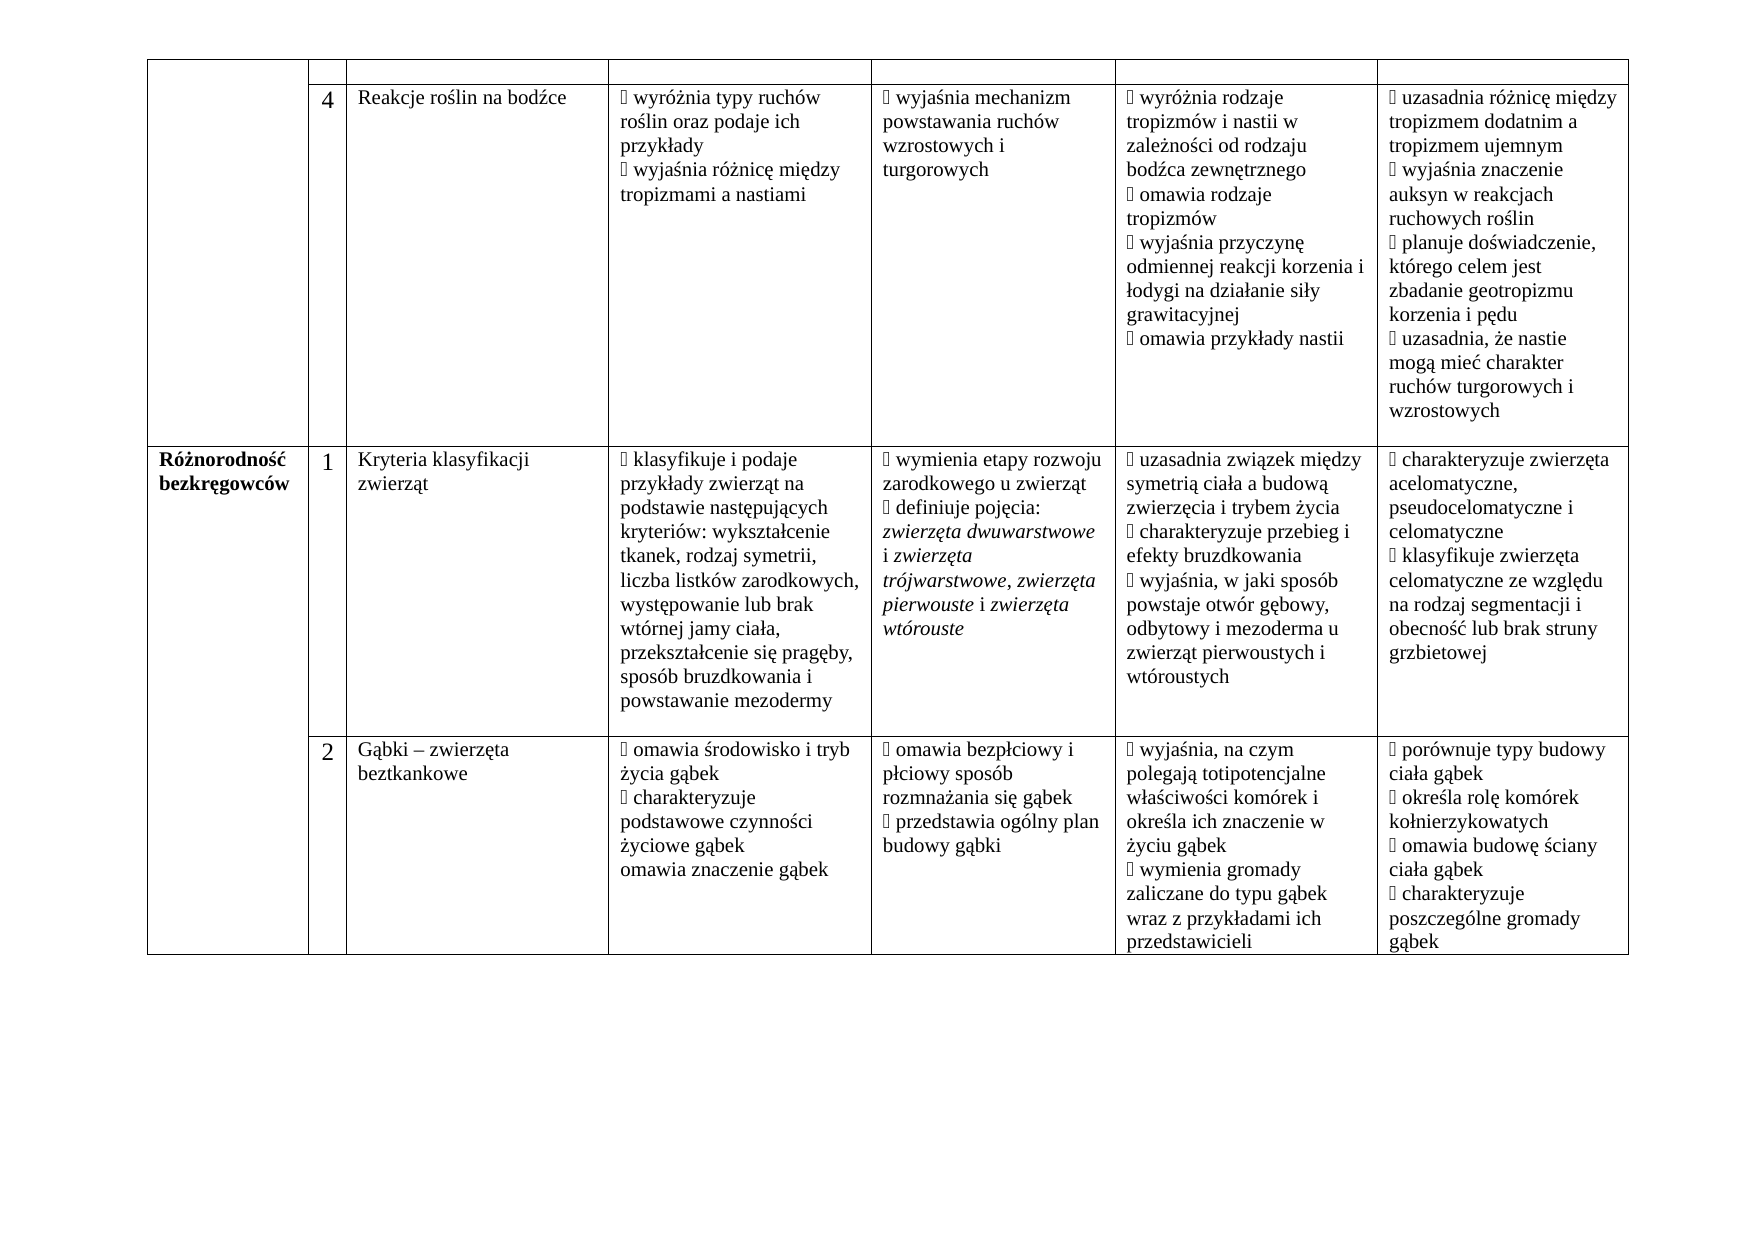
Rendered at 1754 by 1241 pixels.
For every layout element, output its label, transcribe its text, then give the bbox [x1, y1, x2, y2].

table_cell  uzasadnia różnicę między tropizmem dodatnim a tropizmem ujemnym  wyjaśnia znaczenie auksyn w reakcjach ruchowych roślin  planuje doświadczenie, którego celem jest zbadanie geotropizmu korzenia i pędu  uzasadnia, że nastie mogą mieć charakter ruchów turgorowych i wzrostowych [1378, 85, 1628, 446]
table_cell 4 [309, 85, 346, 446]
table_cell 1 [309, 447, 346, 736]
table_cell  omawia bezpłciowy i płciowy sposób rozmnażania się gąbek  przedstawia ogólny plan budowy gąbki [872, 737, 1115, 953]
table_cell [309, 60, 346, 84]
table_cell 2 [309, 737, 346, 953]
table_cell  omawia środowisko i tryb życia gąbek  charakteryzuje podstawowe czynności życiowe gąbek omawia znaczenie gąbek [609, 737, 871, 953]
table_cell Różnorodność bezkręgowców [148, 447, 308, 953]
table_cell  wyróżnia rodzaje tropizmów i nastii w zależności od rodzaju bodźca zewnętrznego  omawia rodzaje tropizmów  wyjaśnia przyczynę odmiennej reakcji korzenia i łodygi na działanie siły grawitacyjnej  omawia przykłady nastii [1116, 85, 1377, 446]
table_cell  uzasadnia związek między symetrią ciała a budową zwierzęcia i trybem życia  charakteryzuje przebieg i efekty bruzdkowania  wyjaśnia, w jaki sposób powstaje otwór gębowy, odbytowy i mezoderma u zwierząt pierwoustych i wtóroustych [1116, 447, 1377, 736]
table_cell  klasyfikuje i podaje przykłady zwierząt na podstawie następujących kryteriów: wykształcenie tkanek, rodzaj symetrii, liczba listków zarodkowych, występowanie lub brak wtórnej jamy ciała, przekształcenie się pragęby, sposób bruzdkowania i powstawanie mezodermy [609, 447, 871, 736]
table_cell [872, 60, 1115, 84]
table_cell  charakteryzuje zwierzęta acelomatyczne, pseudocelomatyczne i celomatyczne  klasyfikuje zwierzęta celomatyczne ze względu na rodzaj segmentacji i obecność lub brak struny grzbietowej [1378, 447, 1628, 736]
table_cell  porównuje typy budowy ciała gąbek  określa rolę komórek kołnierzykowatych  omawia budowę ściany ciała gąbek  charakteryzuje poszczególne gromady gąbek [1378, 737, 1628, 953]
table_cell  wyjaśnia mechanizm powstawania ruchów wzrostowych i turgorowych [872, 85, 1115, 446]
table_cell  wyjaśnia, na czym polegają totipotencjalne właściwości komórek i określa ich znaczenie w życiu gąbek  wymienia gromady zaliczane do typu gąbek wraz z przykładami ich przedstawicieli [1116, 737, 1377, 953]
table_cell Kryteria klasyfikacji zwierząt [347, 447, 608, 736]
table_cell  wyróżnia typy ruchów roślin oraz podaje ich przykłady  wyjaśnia różnicę między tropizmami a nastiami [609, 85, 871, 446]
table_cell [347, 60, 608, 84]
table_cell [609, 60, 871, 84]
table_cell  wymienia etapy rozwoju zarodkowego u zwierząt  definiuje pojęcia: zwierzęta dwuwarstwowe i zwierzęta trójwarstwowe, zwierzęta pierwouste i zwierzęta wtórouste [872, 447, 1115, 736]
table_cell Gąbki – zwierzęta beztkankowe [347, 737, 608, 953]
table_cell [148, 60, 308, 446]
table_cell Reakcje roślin na bodźce [347, 85, 608, 446]
